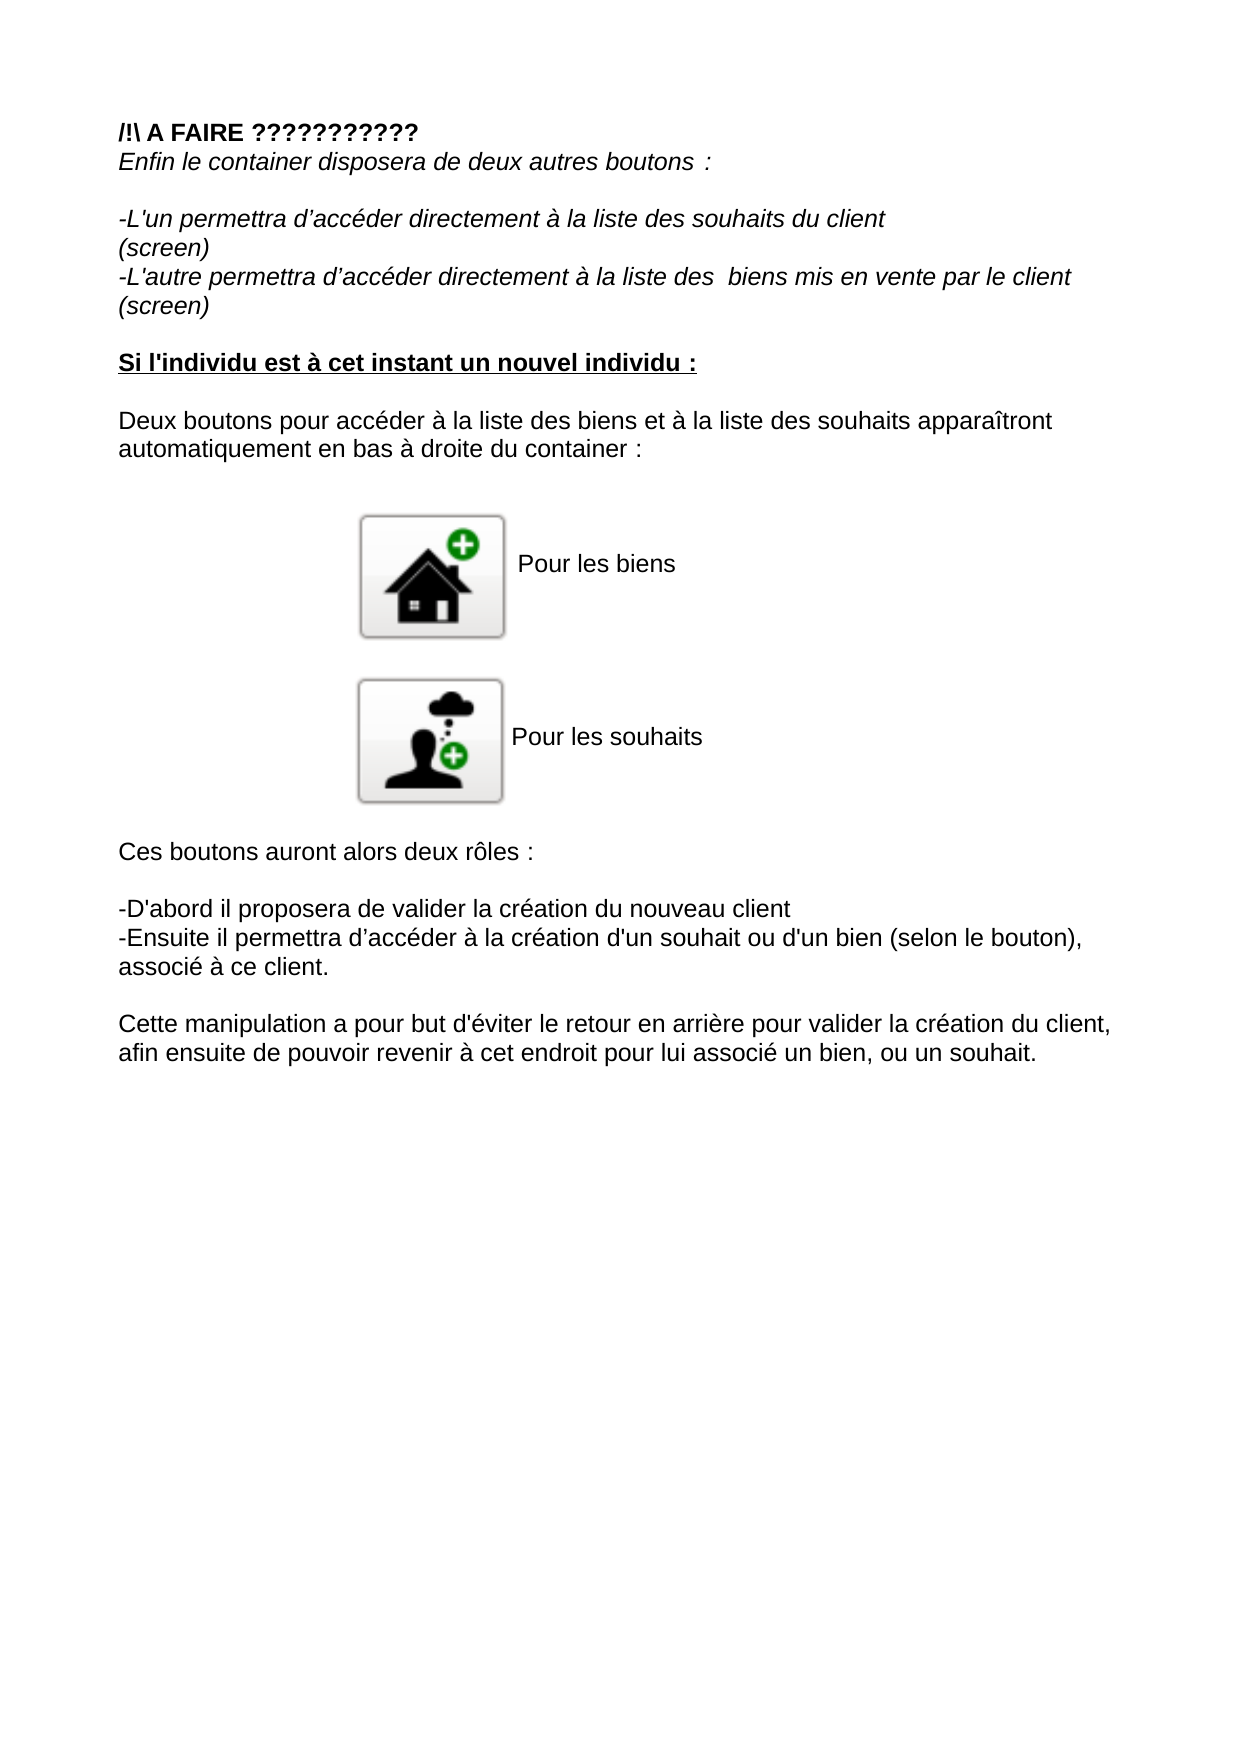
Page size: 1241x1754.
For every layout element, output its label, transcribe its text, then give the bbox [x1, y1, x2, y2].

text Enfin le container disposera de deux autres boutons : [118, 147, 1122, 176]
text Ces boutons auront alors deux rôles : [118, 837, 1122, 866]
text Si l'individu est à cet instant un nouvel individu : [118, 348, 1122, 377]
text Cette manipulation a pour but d'éviter le retour en arrière pour valider la création du client, afin ensuite de pouvoir revenir à cet endroit pour lui associé un bien, ou un souhait. [118, 1009, 1122, 1067]
text Deux boutons pour accéder à la liste des biens et à la liste des souhaits apparaîtront automatiquement en bas à droite du container : [118, 406, 1122, 463]
picture [350, 667, 512, 812]
text [118, 722, 350, 751]
text /!\ A FAIRE ??????????? [118, 118, 1122, 147]
text (screen) [118, 291, 1122, 319]
picture [351, 497, 518, 647]
text Pour les souhaits [512, 722, 1122, 751]
text -L'autre permettra d’accéder directement à la liste des biens mis en vente par le client [118, 262, 1122, 291]
text [118, 549, 351, 578]
text Pour les biens [518, 549, 1122, 578]
text -L'un permettra d’accéder directement à la liste des souhaits du client [118, 204, 1122, 233]
text -Ensuite il permettra d’accéder à la création d'un souhait ou d'un bien (selon le bouton), associé à ce client. [118, 923, 1122, 981]
text (screen) [118, 233, 1122, 262]
text -D'abord il proposera de valider la création du nouveau client [118, 894, 1122, 923]
